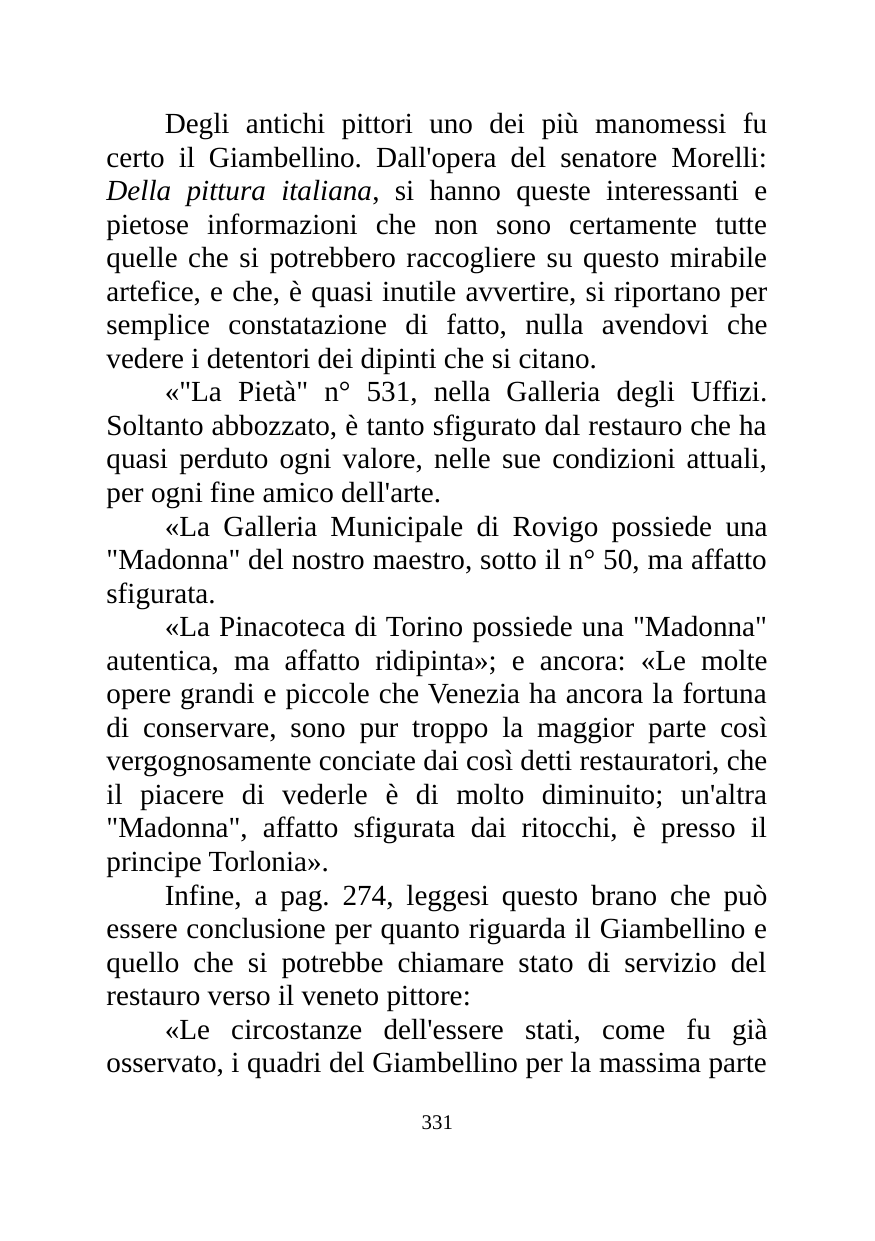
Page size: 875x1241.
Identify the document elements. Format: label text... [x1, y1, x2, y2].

text «La Pinacoteca di Torino possiede una "Madonna" autentica, ma affatto ridipinta»; e ancora: «Le molte opere grandi e piccole che Venezia ha ancora la fortuna di conservare, sono pur troppo la maggior parte così vergognosamente conciate dai così detti restauratori, che il piacere di vederle è di molto diminuito; un'altra "Madonna", affatto sfigurata dai ritocchi, è presso il principe Torlonia». [106, 609, 768, 878]
text «La Galleria Municipale di Rovigo possiede una "Madonna" del nostro maestro, sotto il n° 50, ma affatto sfigurata. [106, 509, 768, 609]
text Degli antichi pittori uno dei più manomessi fu certo il Giambellino. Dall'opera del senatore Morelli: Della pittura italiana, si hanno queste interessanti e pietose informazioni che non sono certamente tutte quelle che si potrebbero raccogliere su questo mirabile artefice, e che, è quasi inutile avvertire, si riportano per semplice constatazione di fatto, nulla avendovi che vedere i detentori dei dipinti che si citano. [106, 106, 768, 374]
text «"La Pietà" n° 531, nella Galleria degli Uffizi. Soltanto abbozzato, è tanto sfigurato dal restauro che ha quasi perduto ogni valore, nelle sue condizioni attuali, per ogni fine amico dell'arte. [106, 374, 768, 509]
text Infine, a pag. 274, leggesi questo brano che può essere conclusione per quanto riguarda il Giambellino e quello che si potrebbe chiamare stato di servizio del restauro verso il veneto pittore: [106, 878, 768, 1012]
text «Le circostanze dell'essere stati, come fu già osservato, i quadri del Giambellino per la massima parte [106, 1012, 768, 1079]
